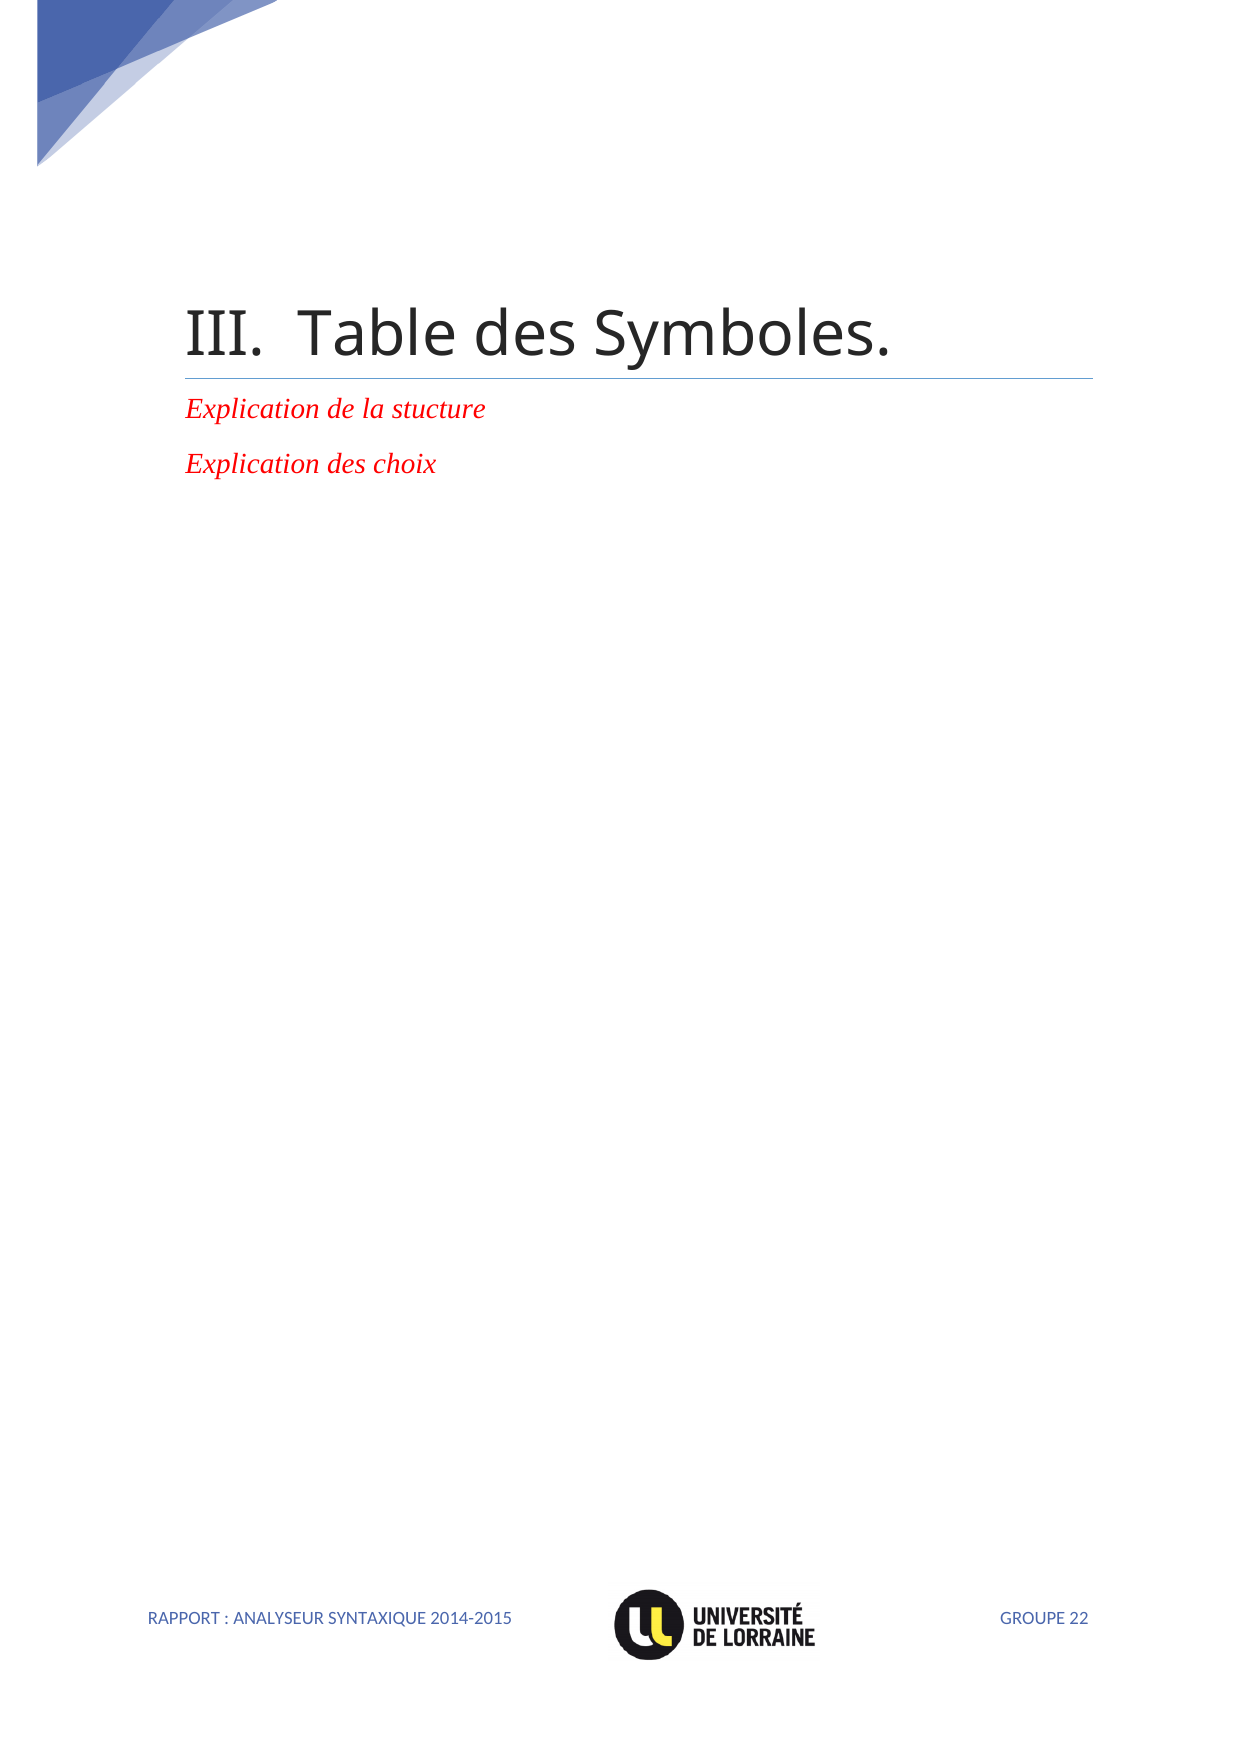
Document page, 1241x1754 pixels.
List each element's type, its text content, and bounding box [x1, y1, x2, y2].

list Table des Symboles. [185, 288, 1093, 378]
text Explication de la stucture [185, 391, 1093, 425]
text Explication des choix [185, 446, 1093, 480]
